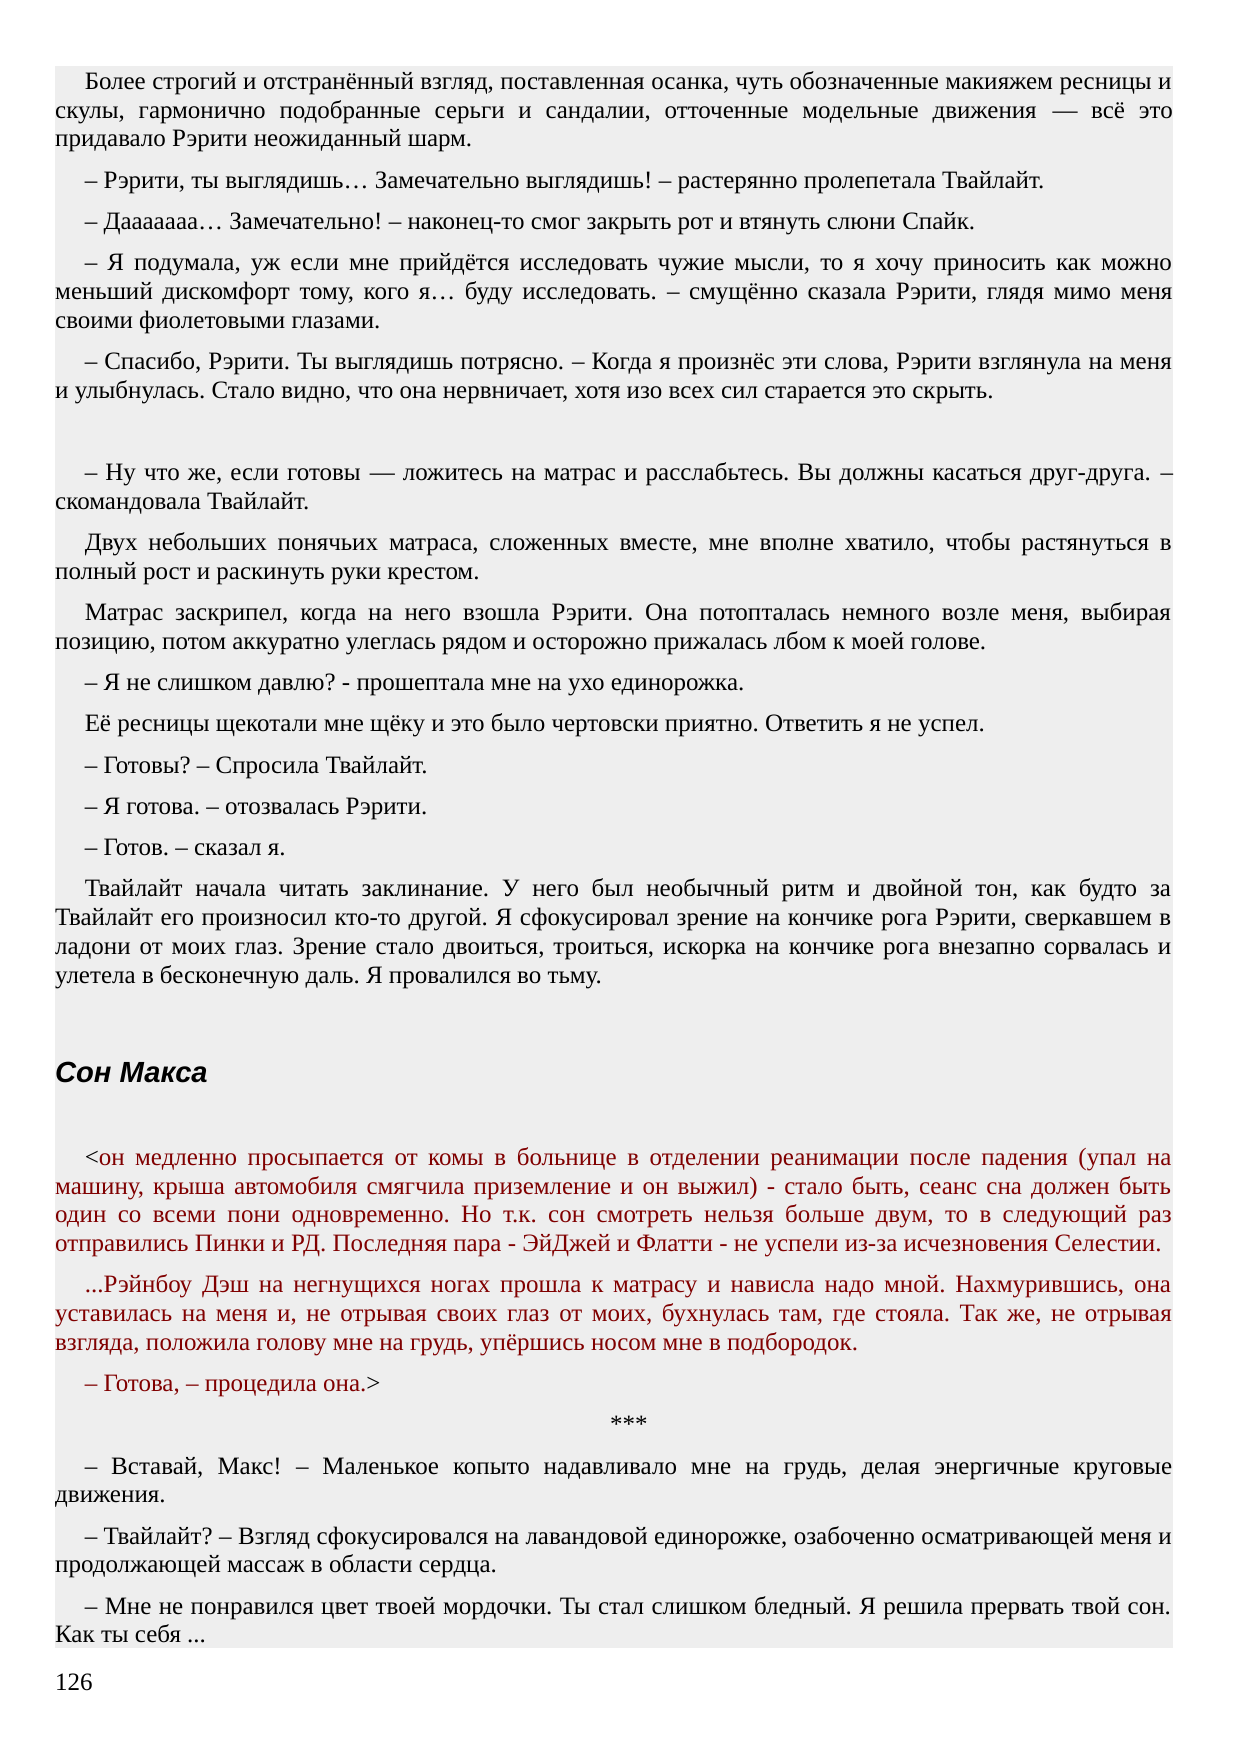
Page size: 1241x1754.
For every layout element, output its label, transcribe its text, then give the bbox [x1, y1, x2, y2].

text – Ну что же, если готовы — ложитесь на матрас и расслабьтесь. Вы должны касаться друг-друга. – скомандовала Твайлайт. [55, 457, 1173, 515]
text Матрас заскрипел, когда на него взошла Рэрити. Она потопталась немного возле меня, выбирая позицию, потом аккуратно улеглась рядом и осторожно прижалась лбом к моей голове. [55, 597, 1173, 655]
text – Я не слишком давлю? - прошептала мне на ухо единорожка. [55, 667, 1173, 696]
text <он медленно просыпается от комы в больнице в отделении реанимации после падения (упал на машину, крыша автомобиля смягчила приземление и он выжил) - стало быть, сеанс сна должен быть один со всеми пони одновременно. Но т.к. сон смотреть нельзя больше двум, то в следующий раз отправились Пинки и РД. Последняя пара - ЭйДжей и Флатти - не успели из-за исчезновения Селестии. [55, 1142, 1173, 1257]
text Её ресницы щекотали мне щёку и это было чертовски приятно. Ответить я не успел. [55, 708, 1173, 737]
text – Вставай, Макс! – Маленькое копыто надавливало мне на грудь, делая энергичные круговые движения. [55, 1451, 1173, 1508]
text – Готов. – сказал я. [55, 832, 1173, 861]
text – Спасибо, Рэрити. Ты выглядишь потрясно. – Когда я произнёс эти слова, Рэрити взглянула на меня и улыбнулась. Стало видно, что она нервничает, хотя изо всех сил старается это скрыть. [55, 346, 1173, 403]
text Двух небольших понячьих матраса, сложенных вместе, мне вполне хватило, чтобы растянуться в полный рост и раскинуть руки крестом. [55, 527, 1173, 585]
text – Твайлайт? – Взгляд сфокусировался на лавандовой единорожке, озабоченно осматривающей меня и продолжающей массаж в области сердца. [55, 1521, 1173, 1578]
text – Мне не понравился цвет твоей мордочки. Ты стал слишком бледный. Я решила прервать твой сон. Как ты себя ... [55, 1591, 1173, 1648]
text *** [55, 1409, 1173, 1438]
text – Готова, – процедила она.> [55, 1368, 1173, 1397]
subtitle Сон Макса [55, 1055, 1173, 1088]
text – Дааааааа… Замечательно! – наконец-то смог закрыть рот и втянуть слюни Спайк. [55, 206, 1173, 235]
text Твайлайт начала читать заклинание. У него был необычный ритм и двойной тон, как будто за Твайлайт его произносил кто-то другой. Я сфокусировал зрение на кончике рога Рэрити, сверкавшем в ладони от моих глаз. Зрение стало двоиться, троиться, искорка на кончике рога внезапно сорвалась и улетела в бесконечную даль. Я провалился во тьму. [55, 873, 1173, 988]
text – Готовы? – Спросила Твайлайт. [55, 750, 1173, 778]
text – Я готова. – отозвалась Рэрити. [55, 791, 1173, 820]
text ...Рэйнбоу Дэш на негнущихся ногах прошла к матрасу и нависла надо мной. Нахмурившись, она уставилась на меня и, не отрывая своих глаз от моих, бухнулась там, где стояла. Так же, не отрывая взгляда, положила голову мне на грудь, упёршись носом мне в подбородок. [55, 1269, 1173, 1356]
text – Я подумала, уж если мне прийдётся исследовать чужие мысли, то я хочу приносить как можно меньший дискомфорт тому, кого я… буду исследовать. – смущённо сказала Рэрити, глядя мимо меня своими фиолетовыми глазами. [55, 247, 1173, 333]
text – Рэрити, ты выглядишь… Замечательно выглядишь! – растерянно пролепетала Твайлайт. [55, 165, 1173, 193]
text Более строгий и отстранённый взгляд, поставленная осанка, чуть обозначенные макияжем ресницы и скулы, гармонично подобранные серьги и сандалии, отточенные модельные движения — всё это придавало Рэрити неожиданный шарм. [55, 66, 1173, 152]
